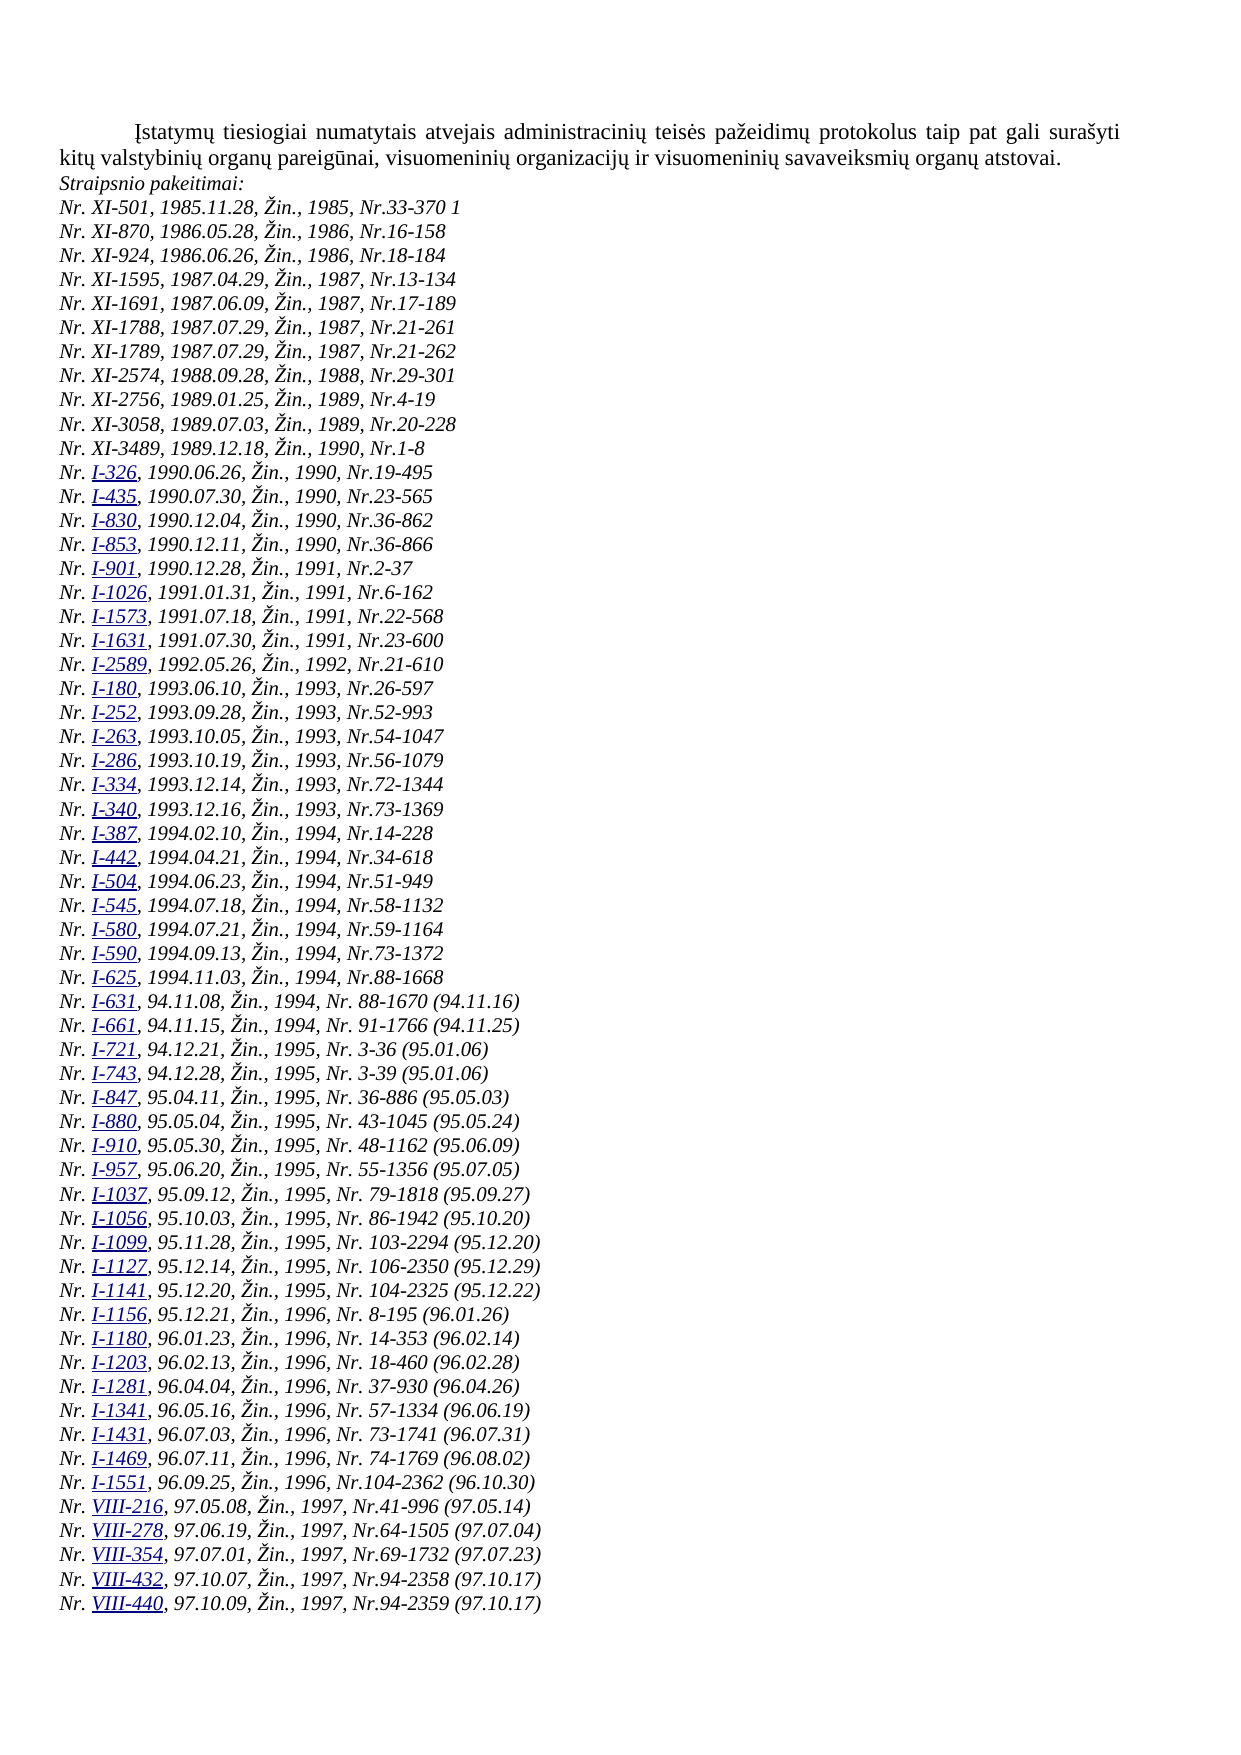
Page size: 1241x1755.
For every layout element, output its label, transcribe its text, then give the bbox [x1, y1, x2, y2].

text Straipsnio pakeitimai: [59, 171, 1122, 195]
text Nr. I-880, 95.05.04, Žin., 1995, Nr. 43-1045 (95.05.24) [59, 1109, 1122, 1133]
text Nr. I-580, 1994.07.21, Žin., 1994, Nr.59-1164 [59, 917, 1122, 941]
text Nr. I-625, 1994.11.03, Žin., 1994, Nr.88-1668 [59, 965, 1122, 989]
text Nr. I-286, 1993.10.19, Žin., 1993, Nr.56-1079 [59, 748, 1122, 772]
text Nr. I-1026, 1991.01.31, Žin., 1991, Nr.6-162 [59, 580, 1122, 604]
text Nr. I-1180, 96.01.23, Žin., 1996, Nr. 14-353 (96.02.14) [59, 1326, 1122, 1350]
text Nr. I-545, 1994.07.18, Žin., 1994, Nr.58-1132 [59, 893, 1122, 917]
text Nr. XI-3058, 1989.07.03, Žin., 1989, Nr.20-228 [59, 411, 1122, 436]
text Nr. I-1127, 95.12.14, Žin., 1995, Nr. 106-2350 (95.12.29) [59, 1254, 1122, 1278]
text Nr. I-1431, 96.07.03, Žin., 1996, Nr. 73-1741 (96.07.31) [59, 1422, 1122, 1446]
text Nr. I-1469, 96.07.11, Žin., 1996, Nr. 74-1769 (96.08.02) [59, 1446, 1122, 1470]
text Nr. I-2589, 1992.05.26, Žin., 1992, Nr.21-610 [59, 652, 1122, 676]
text Nr. XI-1788, 1987.07.29, Žin., 1987, Nr.21-261 [59, 315, 1122, 339]
text Nr. VIII-440, 97.10.09, Žin., 1997, Nr.94-2359 (97.10.17) [59, 1591, 1122, 1614]
text Nr. I-1203, 96.02.13, Žin., 1996, Nr. 18-460 (96.02.28) [59, 1350, 1122, 1374]
text Nr. I-180, 1993.06.10, Žin., 1993, Nr.26-597 [59, 676, 1122, 700]
text Nr. I-853, 1990.12.11, Žin., 1990, Nr.36-866 [59, 532, 1122, 556]
text Nr. I-1281, 96.04.04, Žin., 1996, Nr. 37-930 (96.04.26) [59, 1374, 1122, 1398]
text Įstatymų tiesiogiai numatytais atvejais administracinių teisės pažeidimų protokolus taip pat gali surašyti kitų valstybinių organų pareigūnai, visuomeninių organizacijų ir visuomeninių savaveiksmių organų atstovai. [59, 118, 1122, 171]
text Nr. I-661, 94.11.15, Žin., 1994, Nr. 91-1766 (94.11.25) [59, 1013, 1122, 1037]
text Nr. I-1341, 96.05.16, Žin., 1996, Nr. 57-1334 (96.06.19) [59, 1398, 1122, 1422]
text Nr. XI-3489, 1989.12.18, Žin., 1990, Nr.1-8 [59, 436, 1122, 459]
text Nr. I-901, 1990.12.28, Žin., 1991, Nr.2-37 [59, 556, 1122, 580]
text Nr. I-1551, 96.09.25, Žin., 1996, Nr.104-2362 (96.10.30) [59, 1470, 1122, 1494]
text Nr. I-1056, 95.10.03, Žin., 1995, Nr. 86-1942 (95.10.20) [59, 1206, 1122, 1229]
text Nr. I-442, 1994.04.21, Žin., 1994, Nr.34-618 [59, 844, 1122, 869]
text Nr. XI-870, 1986.05.28, Žin., 1986, Nr.16-158 [59, 219, 1122, 243]
text Nr. I-743, 94.12.28, Žin., 1995, Nr. 3-39 (95.01.06) [59, 1061, 1122, 1085]
text Nr. I-340, 1993.12.16, Žin., 1993, Nr.73-1369 [59, 796, 1122, 821]
text Nr. I-326, 1990.06.26, Žin., 1990, Nr.19-495 [59, 459, 1122, 484]
text Nr. I-1631, 1991.07.30, Žin., 1991, Nr.23-600 [59, 628, 1122, 652]
text Nr. I-631, 94.11.08, Žin., 1994, Nr. 88-1670 (94.11.16) [59, 989, 1122, 1013]
text Nr. I-957, 95.06.20, Žin., 1995, Nr. 55-1356 (95.07.05) [59, 1157, 1122, 1181]
text Nr. VIII-278, 97.06.19, Žin., 1997, Nr.64-1505 (97.07.04) [59, 1518, 1122, 1542]
text Nr. XI-1595, 1987.04.29, Žin., 1987, Nr.13-134 [59, 267, 1122, 291]
text Nr. XI-501, 1985.11.28, Žin., 1985, Nr.33-370 1 [59, 195, 1122, 219]
text Nr. I-830, 1990.12.04, Žin., 1990, Nr.36-862 [59, 508, 1122, 532]
text Nr. I-1141, 95.12.20, Žin., 1995, Nr. 104-2325 (95.12.22) [59, 1278, 1122, 1302]
text Nr. I-847, 95.04.11, Žin., 1995, Nr. 36-886 (95.05.03) [59, 1085, 1122, 1109]
text Nr. XI-924, 1986.06.26, Žin., 1986, Nr.18-184 [59, 243, 1122, 267]
text Nr. XI-1691, 1987.06.09, Žin., 1987, Nr.17-189 [59, 291, 1122, 315]
text Nr. VIII-354, 97.07.01, Žin., 1997, Nr.69-1732 (97.07.23) [59, 1542, 1122, 1566]
text Nr. I-1156, 95.12.21, Žin., 1996, Nr. 8-195 (96.01.26) [59, 1302, 1122, 1326]
text Nr. I-334, 1993.12.14, Žin., 1993, Nr.72-1344 [59, 772, 1122, 796]
text Nr. I-1037, 95.09.12, Žin., 1995, Nr. 79-1818 (95.09.27) [59, 1181, 1122, 1206]
text Nr. I-435, 1990.07.30, Žin., 1990, Nr.23-565 [59, 484, 1122, 508]
text Nr. I-387, 1994.02.10, Žin., 1994, Nr.14-228 [59, 821, 1122, 844]
text Nr. I-252, 1993.09.28, Žin., 1993, Nr.52-993 [59, 700, 1122, 724]
text Nr. XI-1789, 1987.07.29, Žin., 1987, Nr.21-262 [59, 339, 1122, 363]
text Nr. I-504, 1994.06.23, Žin., 1994, Nr.51-949 [59, 869, 1122, 893]
text Nr. VIII-432, 97.10.07, Žin., 1997, Nr.94-2358 (97.10.17) [59, 1566, 1122, 1591]
text Nr. I-590, 1994.09.13, Žin., 1994, Nr.73-1372 [59, 941, 1122, 965]
text Nr. I-1573, 1991.07.18, Žin., 1991, Nr.22-568 [59, 604, 1122, 628]
text Nr. I-1099, 95.11.28, Žin., 1995, Nr. 103-2294 (95.12.20) [59, 1229, 1122, 1254]
text Nr. I-910, 95.05.30, Žin., 1995, Nr. 48-1162 (95.06.09) [59, 1133, 1122, 1157]
text Nr. XI-2574, 1988.09.28, Žin., 1988, Nr.29-301 [59, 363, 1122, 387]
text Nr. XI-2756, 1989.01.25, Žin., 1989, Nr.4-19 [59, 387, 1122, 411]
text Nr. I-263, 1993.10.05, Žin., 1993, Nr.54-1047 [59, 724, 1122, 748]
text Nr. I-721, 94.12.21, Žin., 1995, Nr. 3-36 (95.01.06) [59, 1037, 1122, 1061]
text Nr. VIII-216, 97.05.08, Žin., 1997, Nr.41-996 (97.05.14) [59, 1494, 1122, 1518]
